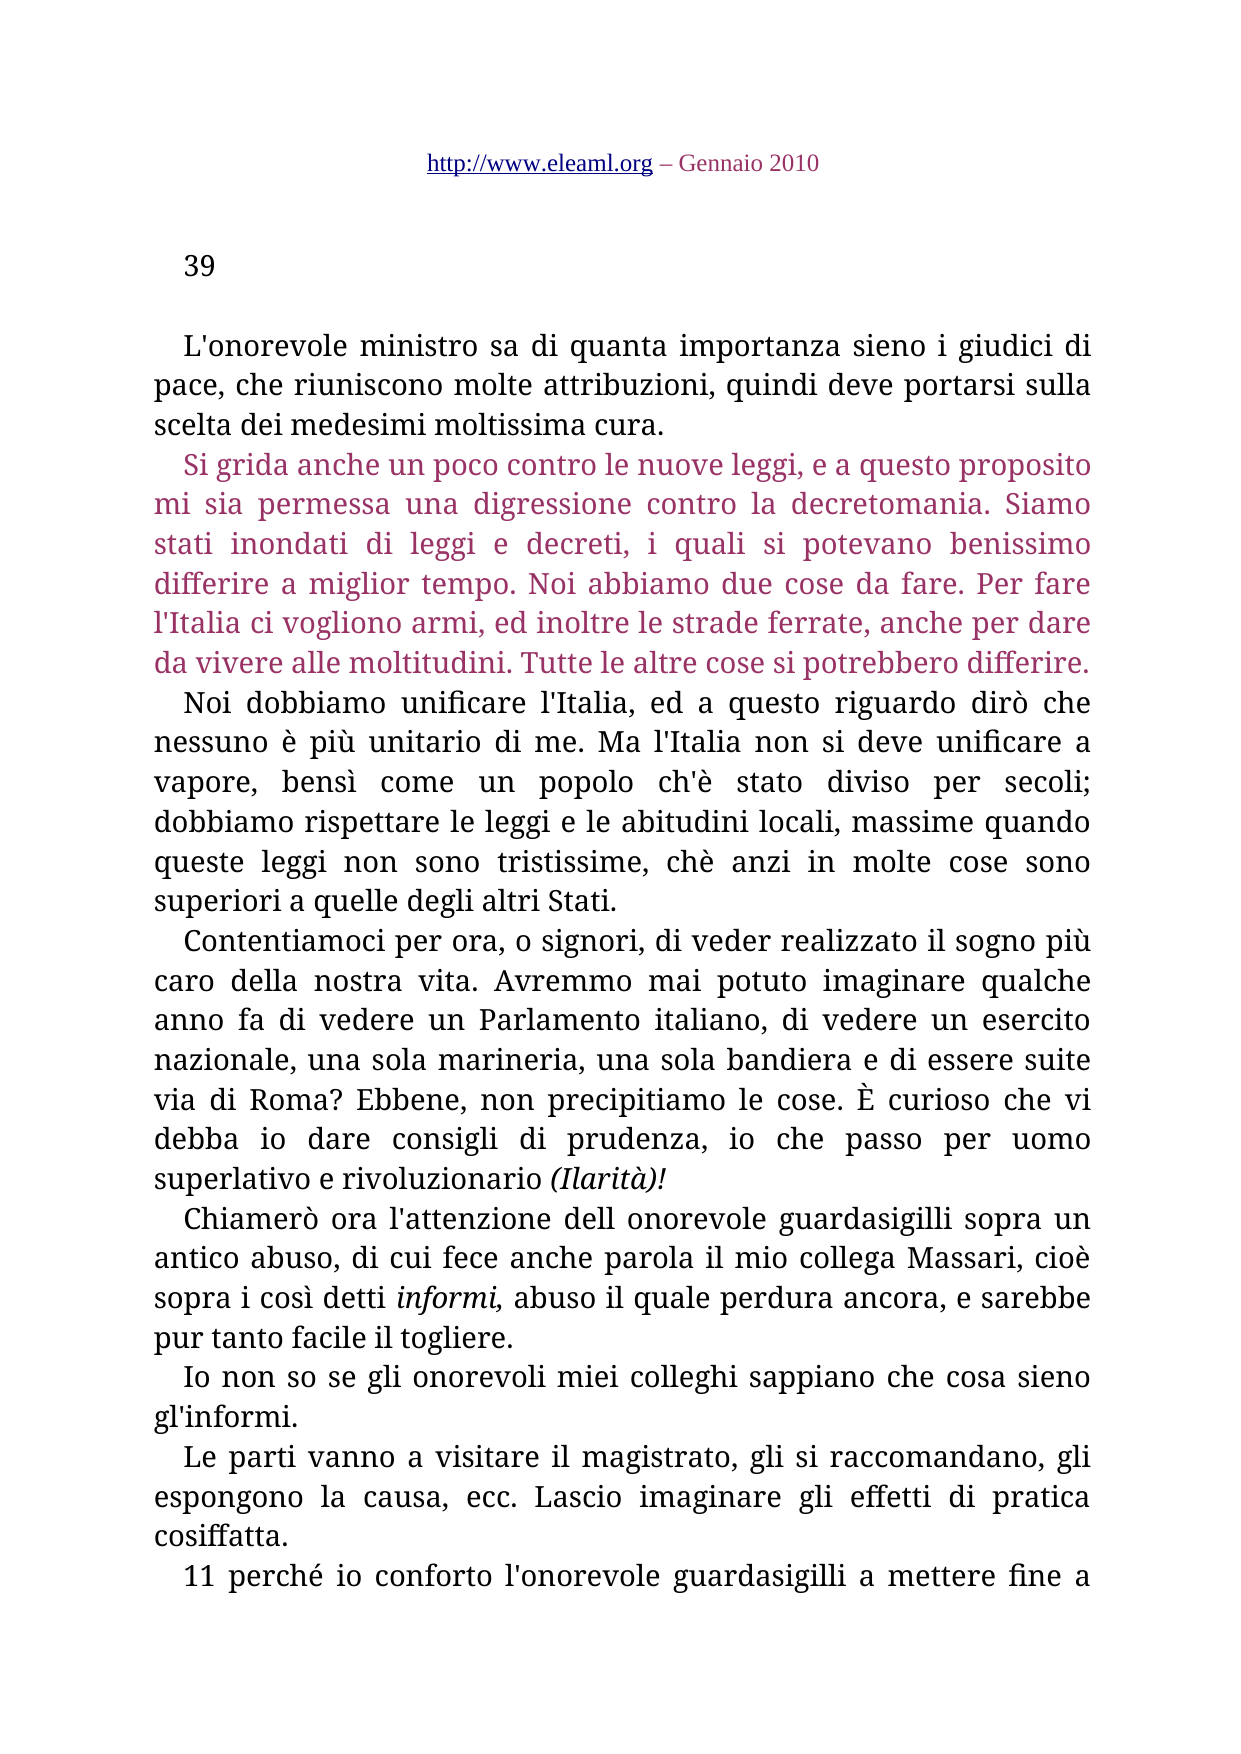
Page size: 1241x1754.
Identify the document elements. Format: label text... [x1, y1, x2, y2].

text Chiamerò ora l'attenzione dell onorevole guardasigilli sopra un antico abuso, di cui fece anche parola il mio collega Massari, cioè sopra i così detti informi, abuso il quale perdura ancora, e sarebbe pur tanto facile il togliere. [153, 1198, 1092, 1357]
text 39 [153, 246, 1092, 285]
text Le parti vanno a visitare il magistrato, gli si raccomandano, gli espongono la causa, ecc. Lascio imaginare gli effetti di pratica cosiffatta. [153, 1436, 1092, 1555]
text 11 perché io conforto l'onorevole guardasigilli a mettere fine a [153, 1555, 1092, 1595]
text Io non so se gli onorevoli miei colleghi sappiano che cosa sieno gl'informi. [153, 1357, 1092, 1436]
text L'onorevole ministro sa di quanta importanza sieno i giudici di pace, che riuniscono molte attribuzioni, quindi deve portarsi sulla scelta dei medesimi moltissima cura. [153, 325, 1092, 444]
text Si grida anche un poco contro le nuove leggi, e a questo proposito mi sia permessa una digressione contro la decretomania. Siamo stati inondati di leggi e decreti, i quali si potevano benissimo differire a miglior tempo. Noi abbiamo due cose da fare. Per fare l'Italia ci vogliono armi, ed inoltre le strade ferrate, anche per dare da vivere alle moltitudini. Tutte le altre cose si potrebbero differire. [153, 444, 1092, 682]
text Noi dobbiamo unificare l'Italia, ed a questo riguardo dirò che nessuno è più unitario di me. Ma l'Italia non si deve unificare a vapore, bensì come un popolo ch'è stato diviso per secoli; dobbiamo rispettare le leggi e le abitudini locali, massime quando queste leggi non sono tristissime, chè anzi in molte cose sono superiori a quelle degli altri Stati. [153, 682, 1092, 920]
text Contentiamoci per ora, o signori, di veder realizzato il sogno più caro della nostra vita. Avremmo mai potuto imaginare qualche anno fa di vedere un Parlamento italiano, di vedere un esercito nazionale, una sola marineria, una sola bandiera e di essere suite via di Roma? Ebbene, non precipitiamo le cose. È curioso che vi debba io dare consigli di prudenza, io che passo per uomo superlativo e rivoluzionario (Ilarità)! [153, 920, 1092, 1198]
